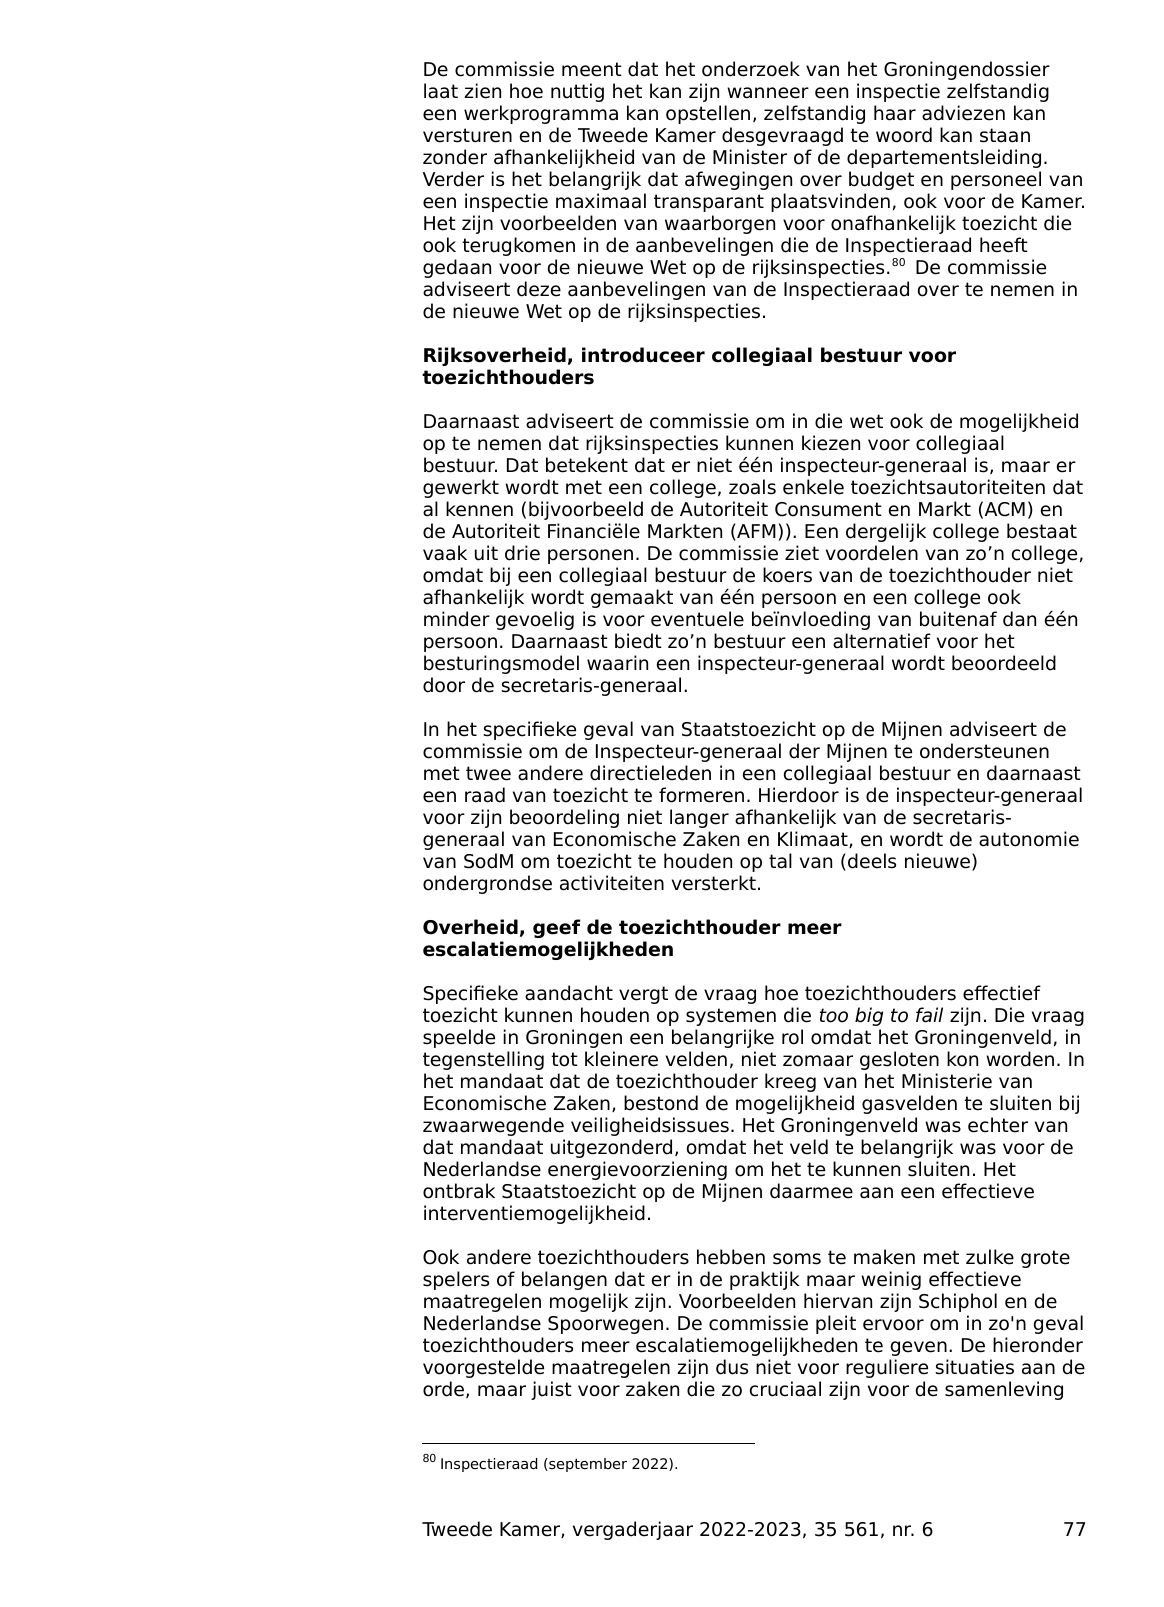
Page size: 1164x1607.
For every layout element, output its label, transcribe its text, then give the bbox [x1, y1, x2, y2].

subtitle Overheid, geef de toezichthouder meer escalatiemogelijkheden [422, 917, 1087, 961]
text Ook andere toezichthouders hebben soms te maken met zulke grote spelers of belangen dat er in de praktijk maar weinig effectieve maatregelen mogelijk zijn. Voorbeelden hiervan zijn Schiphol en de Nederlandse Spoorwegen. De commissie pleit ervoor om in zo'n geval toezichthouders meer escalatiemogelijkheden te geven. De hieronder voorgestelde maatregelen zijn dus niet voor reguliere situaties aan de orde, maar juist voor zaken die zo cruciaal zijn voor de samenleving [422, 1247, 1087, 1401]
text Daarnaast adviseert de commissie om in die wet ook de mogelijkheid op te nemen dat rijksinspecties kunnen kiezen voor collegiaal bestuur. Dat betekent dat er niet één inspecteur-generaal is, maar er gewerkt wordt met een college, zoals enkele toezichtsautoriteiten dat al kennen (bijvoorbeeld de Autoriteit Consument en Markt (ACM) en de Autoriteit Financiële Markten (AFM)). Een dergelijk college bestaat vaak uit drie personen. De commissie ziet voordelen van zo’n college, omdat bij een collegiaal bestuur de koers van de toezichthouder niet afhankelijk wordt gemaakt van één persoon en een college ook minder gevoelig is voor eventuele beïnvloeding van buitenaf dan één persoon. Daarnaast biedt zo’n bestuur een alternatief voor het besturingsmodel waarin een inspecteur-generaal wordt beoordeeld door de secretaris-generaal. [422, 411, 1087, 697]
text In het specifieke geval van Staatstoezicht op de Mijnen adviseert de commissie om de Inspecteur-generaal der Mijnen te ondersteunen met twee andere directieleden in een collegiaal bestuur en daarnaast een raad van toezicht te formeren. Hierdoor is de inspecteur-generaal voor zijn beoordeling niet langer afhankelijk van de secretaris-generaal van Economische Zaken en Klimaat, en wordt de autonomie van SodM om toezicht te houden op tal van (deels nieuwe) ondergrondse activiteiten versterkt. [422, 719, 1087, 895]
text Specifieke aandacht vergt de vraag hoe toezichthouders effectief toezicht kunnen houden op systemen die too big to fail zijn. Die vraag speelde in Groningen een belangrijke rol omdat het Groningenveld, in tegenstelling tot kleinere velden, niet zomaar gesloten kon worden. In het mandaat dat de toezichthouder kreeg van het Ministerie van Economische Zaken, bestond de mogelijkheid gasvelden te sluiten bij zwaarwegende veiligheidsissues. Het Groningenveld was echter van dat mandaat uitgezonderd, omdat het veld te belangrijk was voor de Nederlandse energievoorziening om het te kunnen sluiten. Het ontbrak Staatstoezicht op de Mijnen daarmee aan een effectieve interventiemogelijkheid. [422, 983, 1087, 1225]
text De commissie meent dat het onderzoek van het Groningendossier laat zien hoe nuttig het kan zijn wanneer een inspectie zelfstandig een werkprogramma kan opstellen, zelfstandig haar adviezen kan versturen en de Tweede Kamer desgevraagd te woord kan staan zonder afhankelijkheid van de Minister of de departementsleiding. Verder is het belangrijk dat afwegingen over budget en personeel van een inspectie maximaal transparant plaatsvinden, ook voor de Kamer. Het zijn voorbeelden van waarborgen voor onafhankelijk toezicht die ook terugkomen in de aanbevelingen die de Inspectieraad heeft gedaan voor de nieuwe Wet op de rijksinspecties. De commissie adviseert deze aanbevelingen van de Inspectieraad over te nemen in de nieuwe Wet op de rijksinspecties. [422, 59, 1087, 323]
subtitle Rijksoverheid, introduceer collegiaal bestuur voor toezichthouders [422, 345, 1087, 389]
text Inspectieraad (september 2022). [422, 1452, 1087, 1474]
